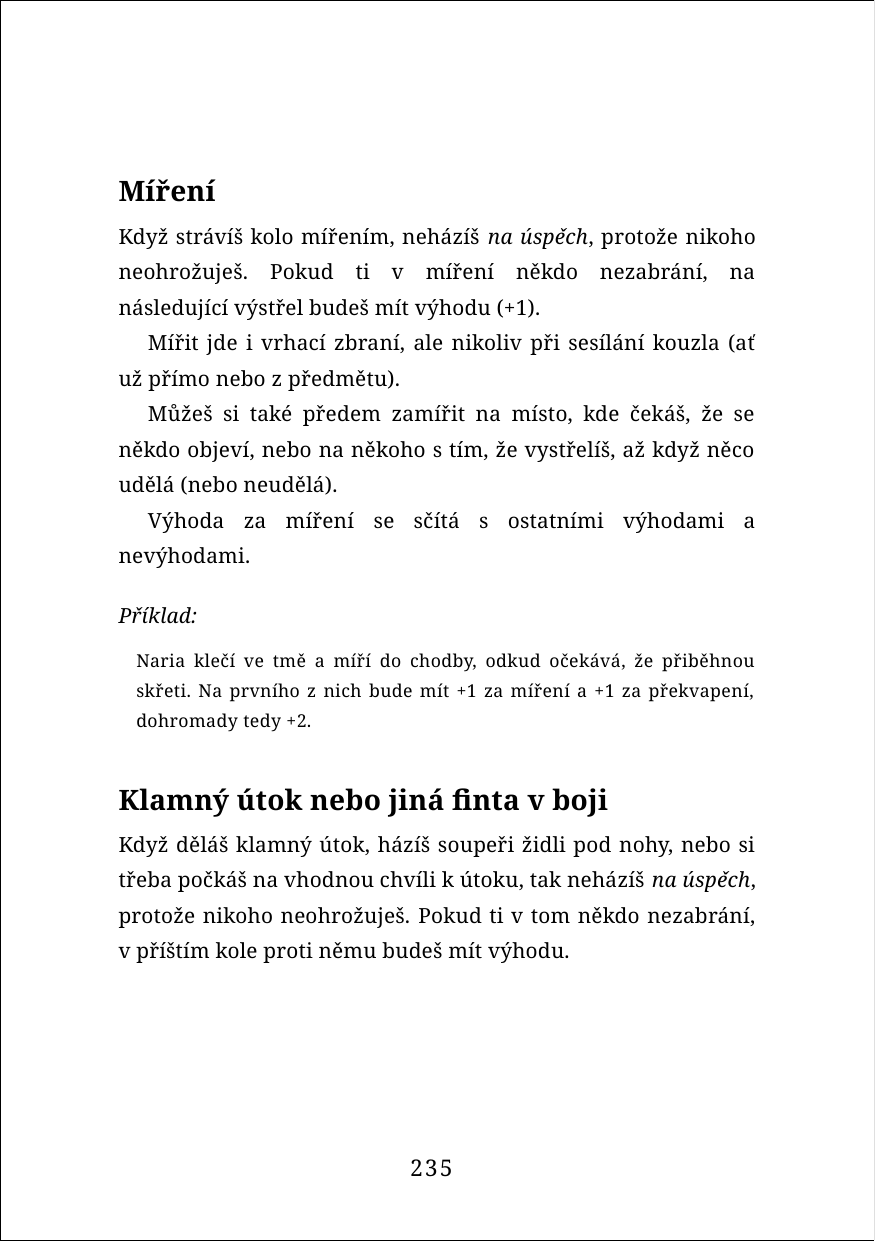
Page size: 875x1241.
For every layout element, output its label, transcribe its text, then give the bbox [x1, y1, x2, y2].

text Příklad: [118, 601, 756, 629]
text Naria klečí ve tmě a míří do chodby, odkud očekává, že přiběhnou skřeti. Na prvního z nich bude mít +1 za míření a +1 za překvapení, dohromady tedy +2. [136, 648, 756, 733]
text Když strávíš kolo mířením, neházíš na úspěch, protože nikoho neohrožuješ. Pokud ti v míření někdo nezabrání, na následující výstřel budeš mít výhodu (+1). Mířit jde i vrhací zbraní, ale nikoliv při sesílání kouzla (ať už přímo nebo z předmětu). Můžeš si také předem zamířit na místo, kde čekáš, že se někdo objeví, nebo na někoho s tím, že vystřelíš, až když něco udělá (nebo neudělá). Výhoda za míření se sčítá s ostatními výhodami a nevýhodami. [118, 222, 756, 570]
subtitle Klamný útok nebo jiná finta v boji [118, 780, 756, 818]
text Když děláš klamný útok, házíš soupeři židli pod nohy, nebo si třeba počkáš na vhodnou chvíli k útoku, tak neházíš na úspěch, protože nikoho neohrožuješ. Pokud ti v tom někdo nezabrání, v příštím kole proti němu budeš mít výhodu. [118, 830, 756, 965]
subtitle Míření [118, 172, 756, 210]
